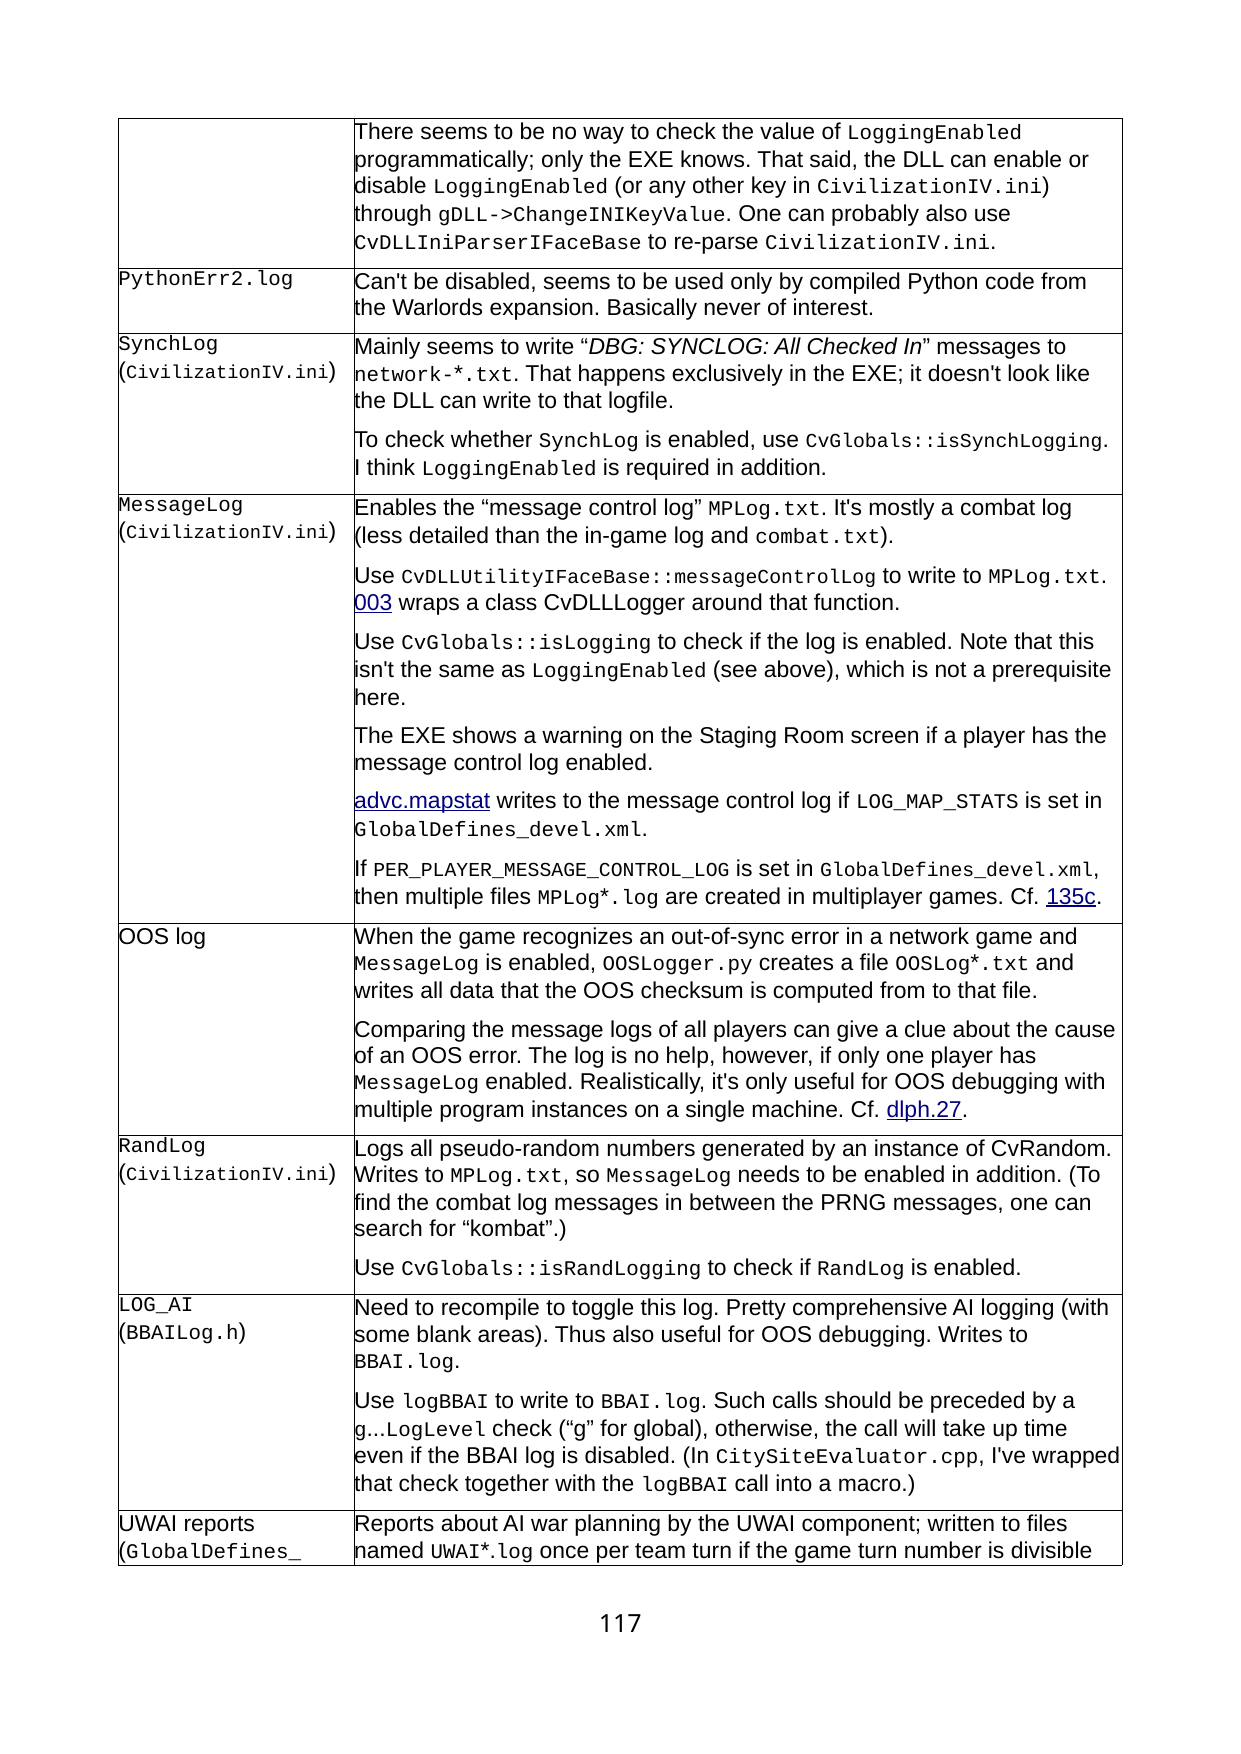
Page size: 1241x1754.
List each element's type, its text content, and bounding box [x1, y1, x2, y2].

table_cell Mainly seems to write “DBG: SYNCLOG: All Checked In” messages to network-*.txt. That happens exclusively in the EXE; it doesn't look like the DLL can write to that logfile. To check whether SynchLog is enabled, use CvGlobals::isSynchLogging. I think LoggingEnabled is required in addition. [355, 334, 1122, 494]
table_cell RandLog (CivilizationIV.ini) [119, 1136, 354, 1294]
table_cell LOG_AI (BBAILog.h) [119, 1295, 354, 1510]
table_cell Reports about AI war planning by the UWAI component; written to files named UWAI*.log once per team turn if the game turn number is divisible [355, 1511, 1122, 1564]
table_cell There seems to be no way to check the value of LoggingEnabled programmatically; only the EXE knows. That said, the DLL can enable or disable LoggingEnabled (or any other key in CivilizationIV.ini) through gDLL->ChangeINIKeyValue. One can probably also use CvDLLIniParserIFaceBase to re-parse CivilizationIV.ini. [355, 119, 1122, 268]
table_cell When the game recognizes an out-of-sync error in a network game and MessageLog is enabled, OOSLogger.py creates a file OOSLog*.txt and writes all data that the OOS checksum is computed from to that file. Comparing the message logs of all players can give a clue about the cause of an OOS error. The log is no help, however, if only one player has MessageLog enabled. Realistically, it's only useful for OOS debugging with multiple program instances on a single machine. Cf. dlph.27. [355, 924, 1122, 1135]
table_cell Logs all pseudo-random numbers generated by an instance of CvRandom. Writes to MPLog.txt, so MessageLog needs to be enabled in addition. (To find the combat log messages in between the PRNG messages, one can search for “kombat”.) Use CvGlobals::isRandLogging to check if RandLog is enabled. [355, 1136, 1122, 1294]
table_cell OOS log [119, 924, 354, 1135]
table_cell Need to recompile to toggle this log. Pretty comprehensive AI logging (with some blank areas). Thus also useful for OOS debugging. Writes to BBAI.log. Use logBBAI to write to BBAI.log. Such calls should be preceded by a g...LogLevel check (“g” for global), otherwise, the call will take up time even if the BBAI log is disabled. (In CitySiteEvaluator.cpp, I've wrapped that check together with the logBBAI call into a macro.) [355, 1295, 1122, 1510]
table_cell Enables the “message control log” MPLog.txt. It's mostly a combat log (less detailed than the in-game log and combat.txt). Use CvDLLUtilityIFaceBase::messageControlLog to write to MPLog.txt. 003 wraps a class CvDLLLogger around that function. Use CvGlobals::isLogging to check if the log is enabled. Note that this isn't the same as LoggingEnabled (see above), which is not a prerequisite here. The EXE shows a warning on the Staging Room screen if a player has the message control log enabled. advc.mapstat writes to the message control log if LOG_MAP_STATS is set in GlobalDefines_devel.xml. If PER_PLAYER_MESSAGE_CONTROL_LOG is set in GlobalDefines_devel.xml, then multiple files MPLog*.log are created in multiplayer games. Cf. 135c. [355, 495, 1122, 923]
table_cell UWAI reports (GlobalDefines_ [119, 1511, 354, 1564]
table_cell PythonErr2.log [119, 269, 354, 333]
table_cell SynchLog (CivilizationIV.ini) [119, 334, 354, 494]
table_cell MessageLog (CivilizationIV.ini) [119, 495, 354, 923]
table_cell Can't be disabled, seems to be used only by compiled Python code from the Warlords expansion. Basically never of interest. [355, 269, 1122, 333]
table_cell [119, 119, 354, 268]
